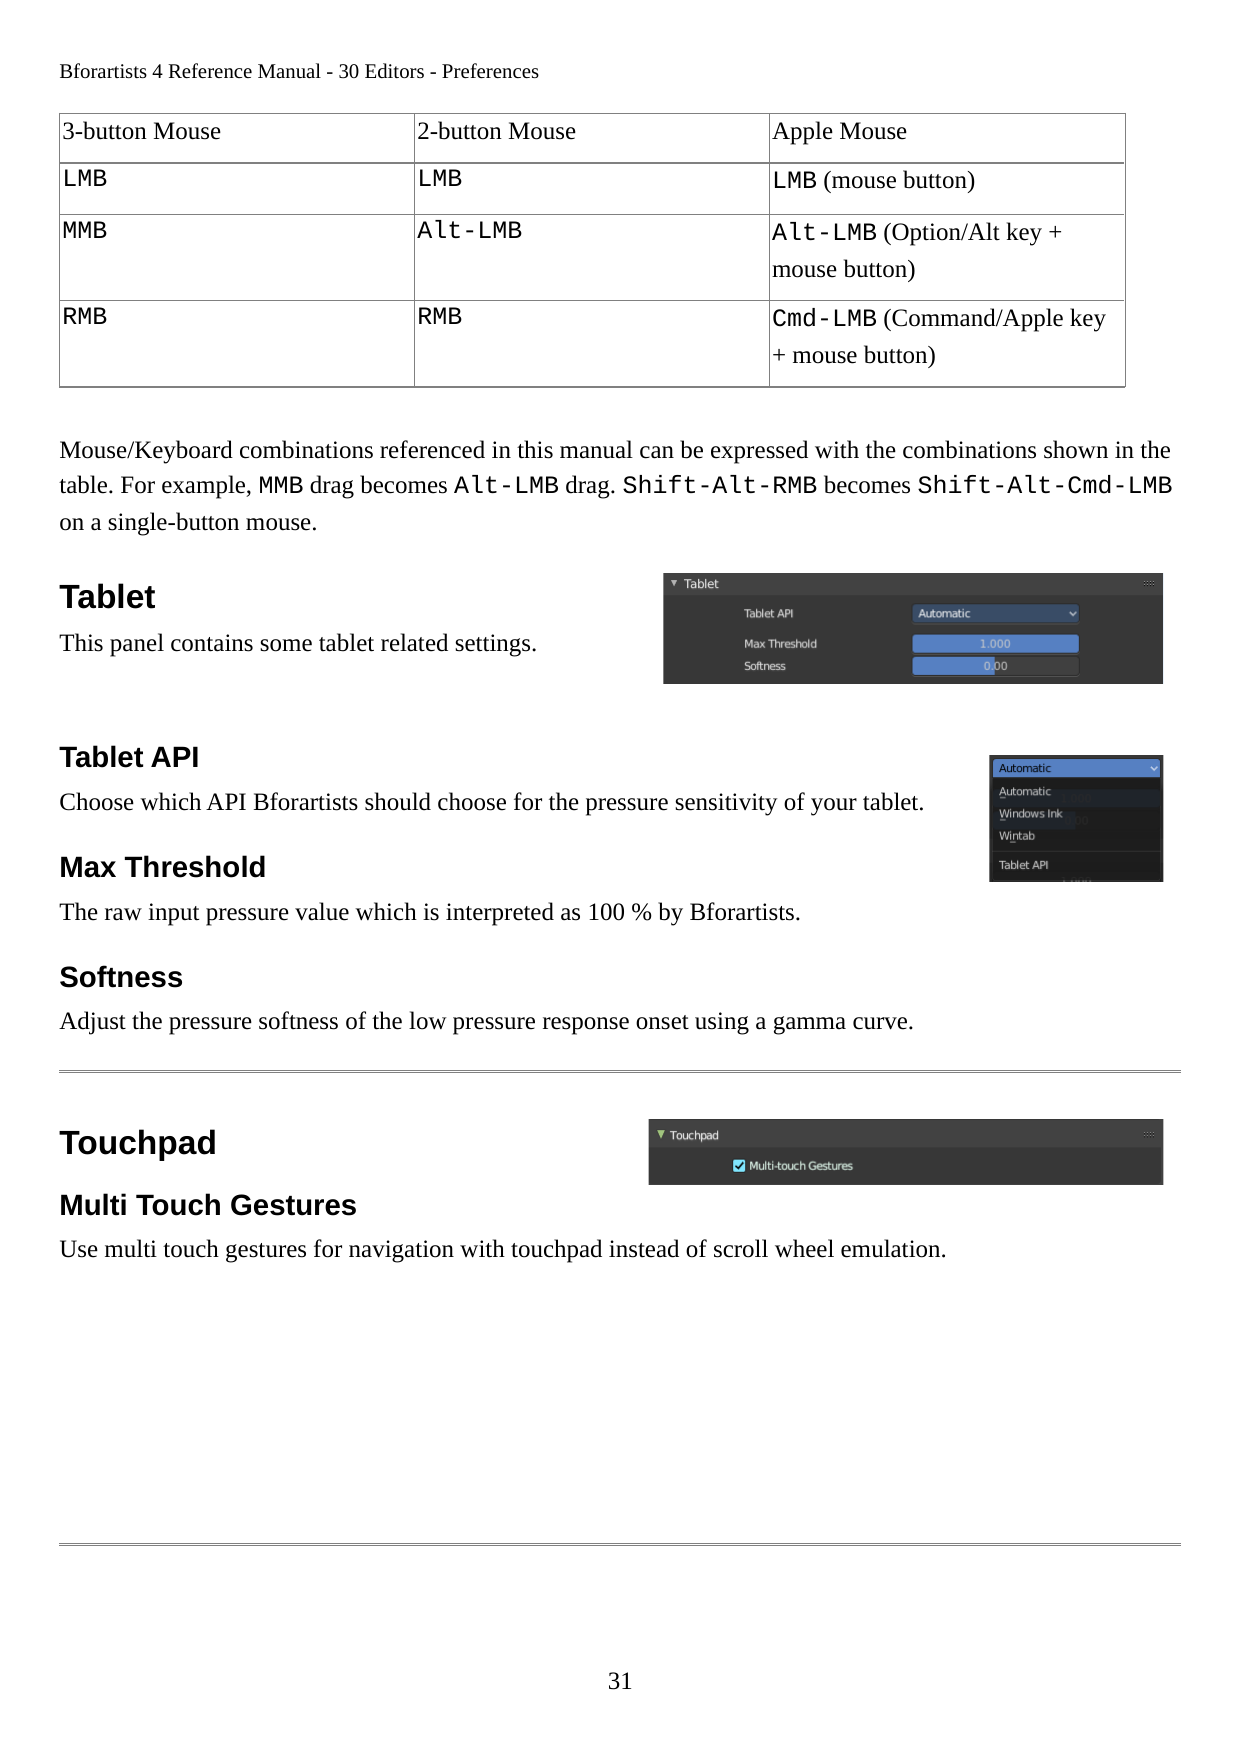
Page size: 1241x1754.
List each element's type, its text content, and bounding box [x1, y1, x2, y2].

table_header 3-button Mouse [60, 114, 414, 162]
subtitle Touchpad [59, 1122, 648, 1161]
text Choose which API Bforartists should choose for the pressure sensitivity of your tablet. [59, 787, 989, 815]
table_cell Alt-LMB [415, 215, 769, 300]
table_cell RMB [60, 301, 414, 386]
text This panel contains some tablet related settings. [59, 628, 663, 656]
text Use multi touch gestures for navigation with touchpad instead of scroll wheel emulation. [59, 1234, 1181, 1263]
text Mouse/Keyboard combinations referenced in this manual can be expressed with the combinations shown in the table. For example, MMB drag becomes Alt-LMB drag. Shift-Alt-RMB becomes Shift-Alt-Cmd-LMB on a single-button mouse. [59, 436, 1181, 535]
table_header 2-button Mouse [415, 114, 769, 162]
subtitle Tablet API [59, 740, 1181, 774]
table_cell LMB (mouse button) [770, 162, 1125, 214]
text The raw input pressure value which is interpreted as 100 % by Bforartists. [59, 897, 1181, 925]
table_cell Cmd-LMB (Command/Apple key + mouse button) [770, 300, 1125, 386]
subtitle Max Threshold [59, 850, 1181, 884]
table_cell RMB [415, 301, 769, 386]
table_cell LMB [60, 164, 414, 214]
text Adjust the pressure softness of the low pressure response onset using a gamma curve. [59, 1006, 1181, 1035]
table_header Apple Mouse [770, 114, 1125, 162]
picture [648, 1119, 1164, 1185]
subtitle Tablet [59, 577, 663, 615]
table_cell LMB [415, 164, 769, 214]
subtitle Softness [59, 960, 1181, 994]
subtitle Multi Touch Gestures [59, 1188, 1181, 1222]
table_cell MMB [60, 215, 414, 300]
subtitle [1164, 577, 1181, 615]
subtitle [1164, 1122, 1181, 1161]
picture [663, 573, 1164, 684]
picture [989, 755, 1164, 882]
table_cell Alt-LMB (Option/Alt key + mouse button) [770, 214, 1125, 300]
